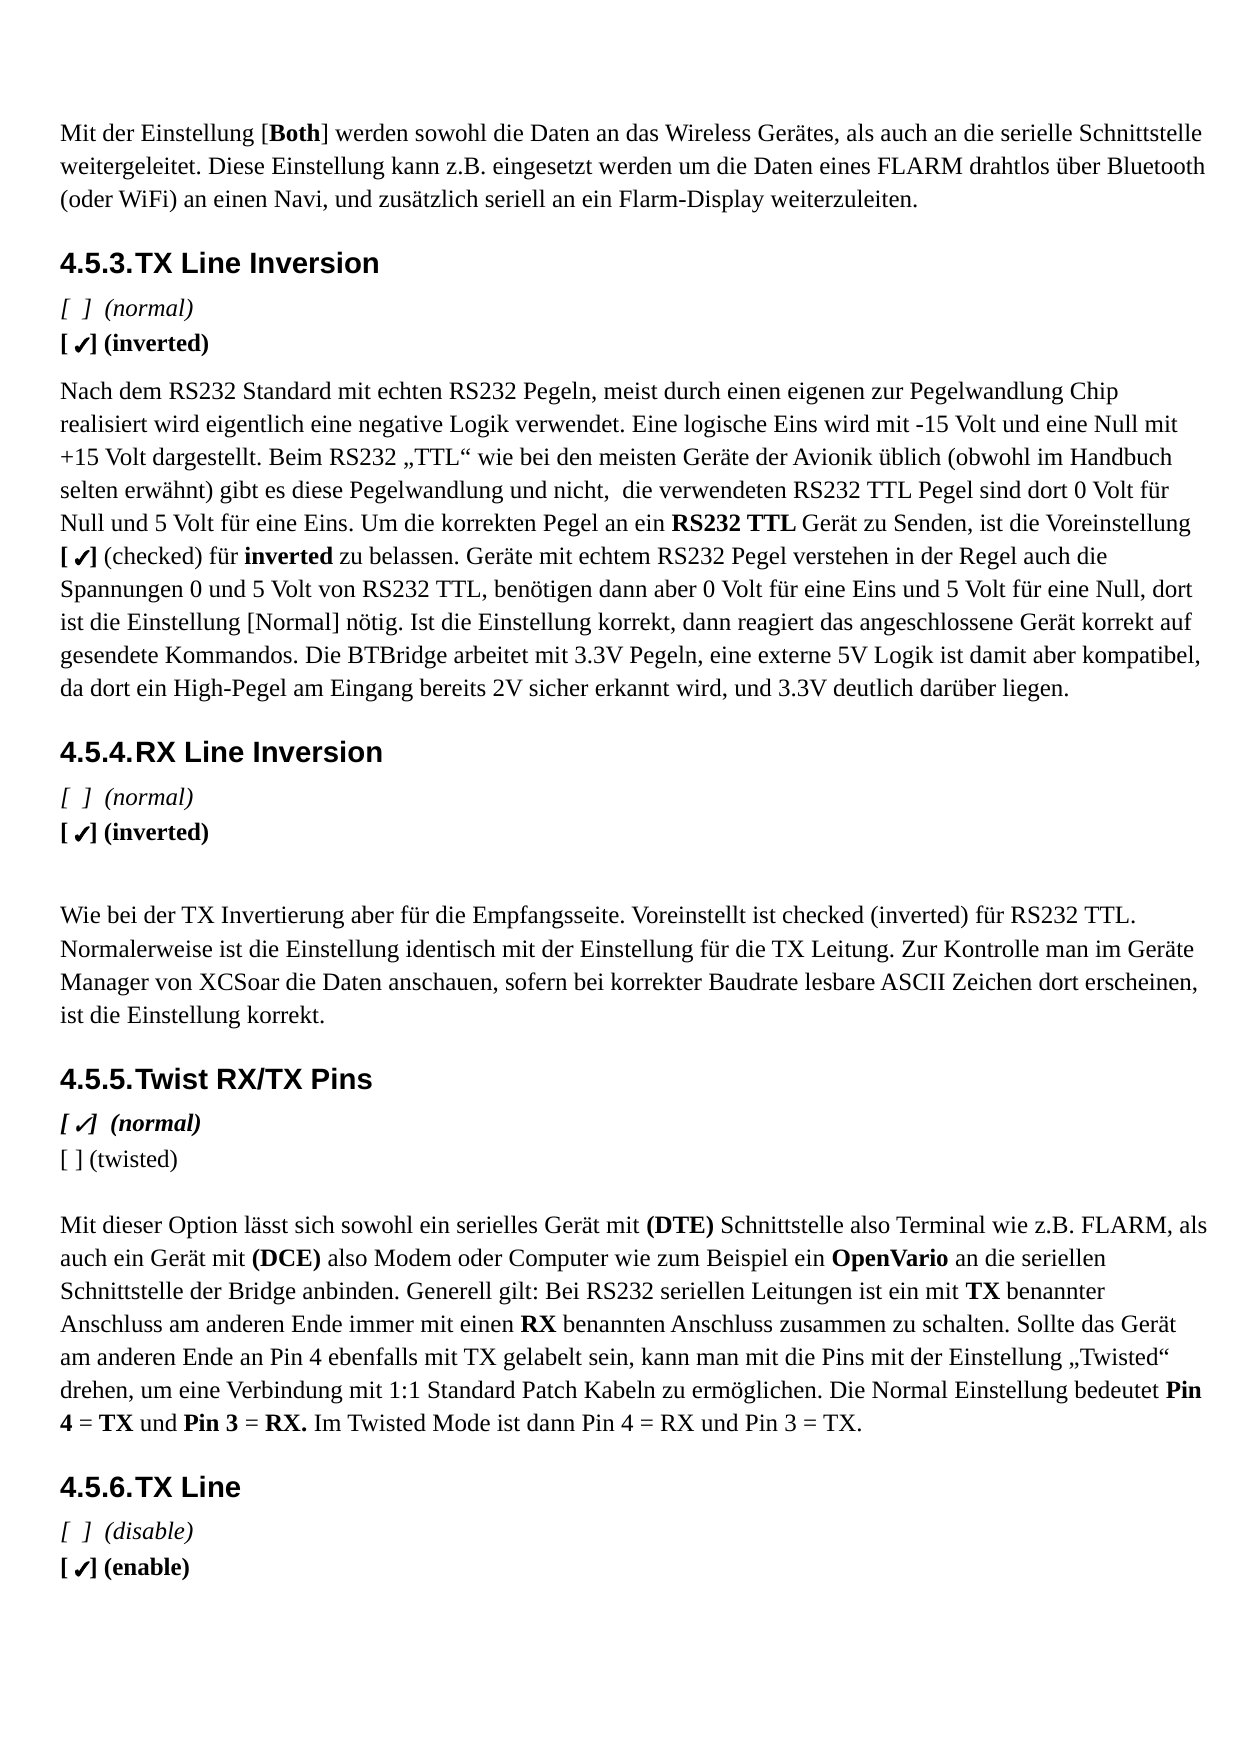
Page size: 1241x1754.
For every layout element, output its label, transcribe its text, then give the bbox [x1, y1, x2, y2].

text [ ] (normal) [60, 1108, 1207, 1137]
text [ ] (twisted) [60, 1144, 1207, 1173]
text Mit der Einstellung [Both] werden sowohl die Daten an das Wireless Gerätes, als auch an die serielle Schnittstelle weitergeleitet. Diese Einstellung kann z.B. eingesetzt werden um die Daten eines FLARM drahtlos über Bluetooth (oder WiFi) an einen Navi, und zusätzlich seriell an ein Flarm-Display weiterzuleiten. [60, 118, 1207, 213]
text [ ] (inverted) [60, 817, 1207, 846]
subtitle TX Line [60, 1470, 1207, 1504]
subtitle TX Line Inversion [60, 246, 1207, 280]
text [ ] (disable) [60, 1516, 1207, 1545]
subtitle Twist RX/TX Pins [60, 1062, 1207, 1096]
text [ ] (enable) [60, 1552, 1207, 1581]
text Nach dem RS232 Standard mit echten RS232 Pegeln, meist durch einen eigenen zur Pegelwandlung Chip realisiert wird eigentlich eine negative Logik verwendet. Eine logische Eins wird mit -15 Volt und eine Null mit +15 Volt dargestellt. Beim RS232 „TTL“ wie bei den meisten Geräte der Avionik üblich (obwohl im Handbuch selten erwähnt) gibt es diese Pegelwandlung und nicht, die verwendeten RS232 TTL Pegel sind dort 0 Volt für Null und 5 Volt für eine Eins. Um die korrekten Pegel an ein RS232 TTL Gerät zu Senden, ist die Voreinstellung [ ] (checked) für inverted zu belassen. Geräte mit echtem RS232 Pegel verstehen in der Regel auch die Spannungen 0 und 5 Volt von RS232 TTL, benötigen dann aber 0 Volt für eine Eins und 5 Volt für eine Null, dort ist die Einstellung [Normal] nötig. Ist die Einstellung korrekt, dann reagiert das angeschlossene Gerät korrekt auf gesendete Kommandos. Die BTBridge arbeitet mit 3.3V Pegeln, eine externe 5V Logik ist damit aber kompatibel, da dort ein High-Pegel am Eingang bereits 2V sicher erkannt wird, und 3.3V deutlich darüber liegen. [60, 376, 1207, 702]
subtitle RX Line Inversion [60, 735, 1207, 769]
text Wie bei der TX Invertierung aber für die Empfangsseite. Voreinstellt ist checked (inverted) für RS232 TTL. Normalerweise ist die Einstellung identisch mit der Einstellung für die TX Leitung. Zur Kontrolle man im Geräte Manager von XCSoar die Daten anschauen, sofern bei korrekter Baudrate lesbare ASCII Zeichen dort erscheinen, ist die Einstellung korrekt. [60, 901, 1207, 1028]
text [ ] (normal) [60, 293, 1207, 321]
text Mit dieser Option lässt sich sowohl ein serielles Gerät mit (DTE) Schnittstelle also Terminal wie z.B. FLARM, als auch ein Gerät mit (DCE) also Modem oder Computer wie zum Beispiel ein OpenVario an die seriellen Schnittstelle der Bridge anbinden. Generell gilt: Bei RS232 seriellen Leitungen ist ein mit TX benannter Anschluss am anderen Ende immer mit einen RX benannten Anschluss zusammen zu schalten. Sollte das Gerät am anderen Ende an Pin 4 ebenfalls mit TX gelabelt sein, kann man mit die Pins mit der Einstellung „Twisted“ drehen, um eine Verbindung mit 1:1 Standard Patch Kabeln zu ermöglichen. Die Normal Einstellung bedeutet Pin 4 = TX und Pin 3 = RX. Im Twisted Mode ist dann Pin 4 = RX und Pin 3 = TX. [60, 1210, 1207, 1437]
text [ ] (normal) [60, 782, 1207, 810]
text [ ] (inverted) [60, 328, 1207, 357]
